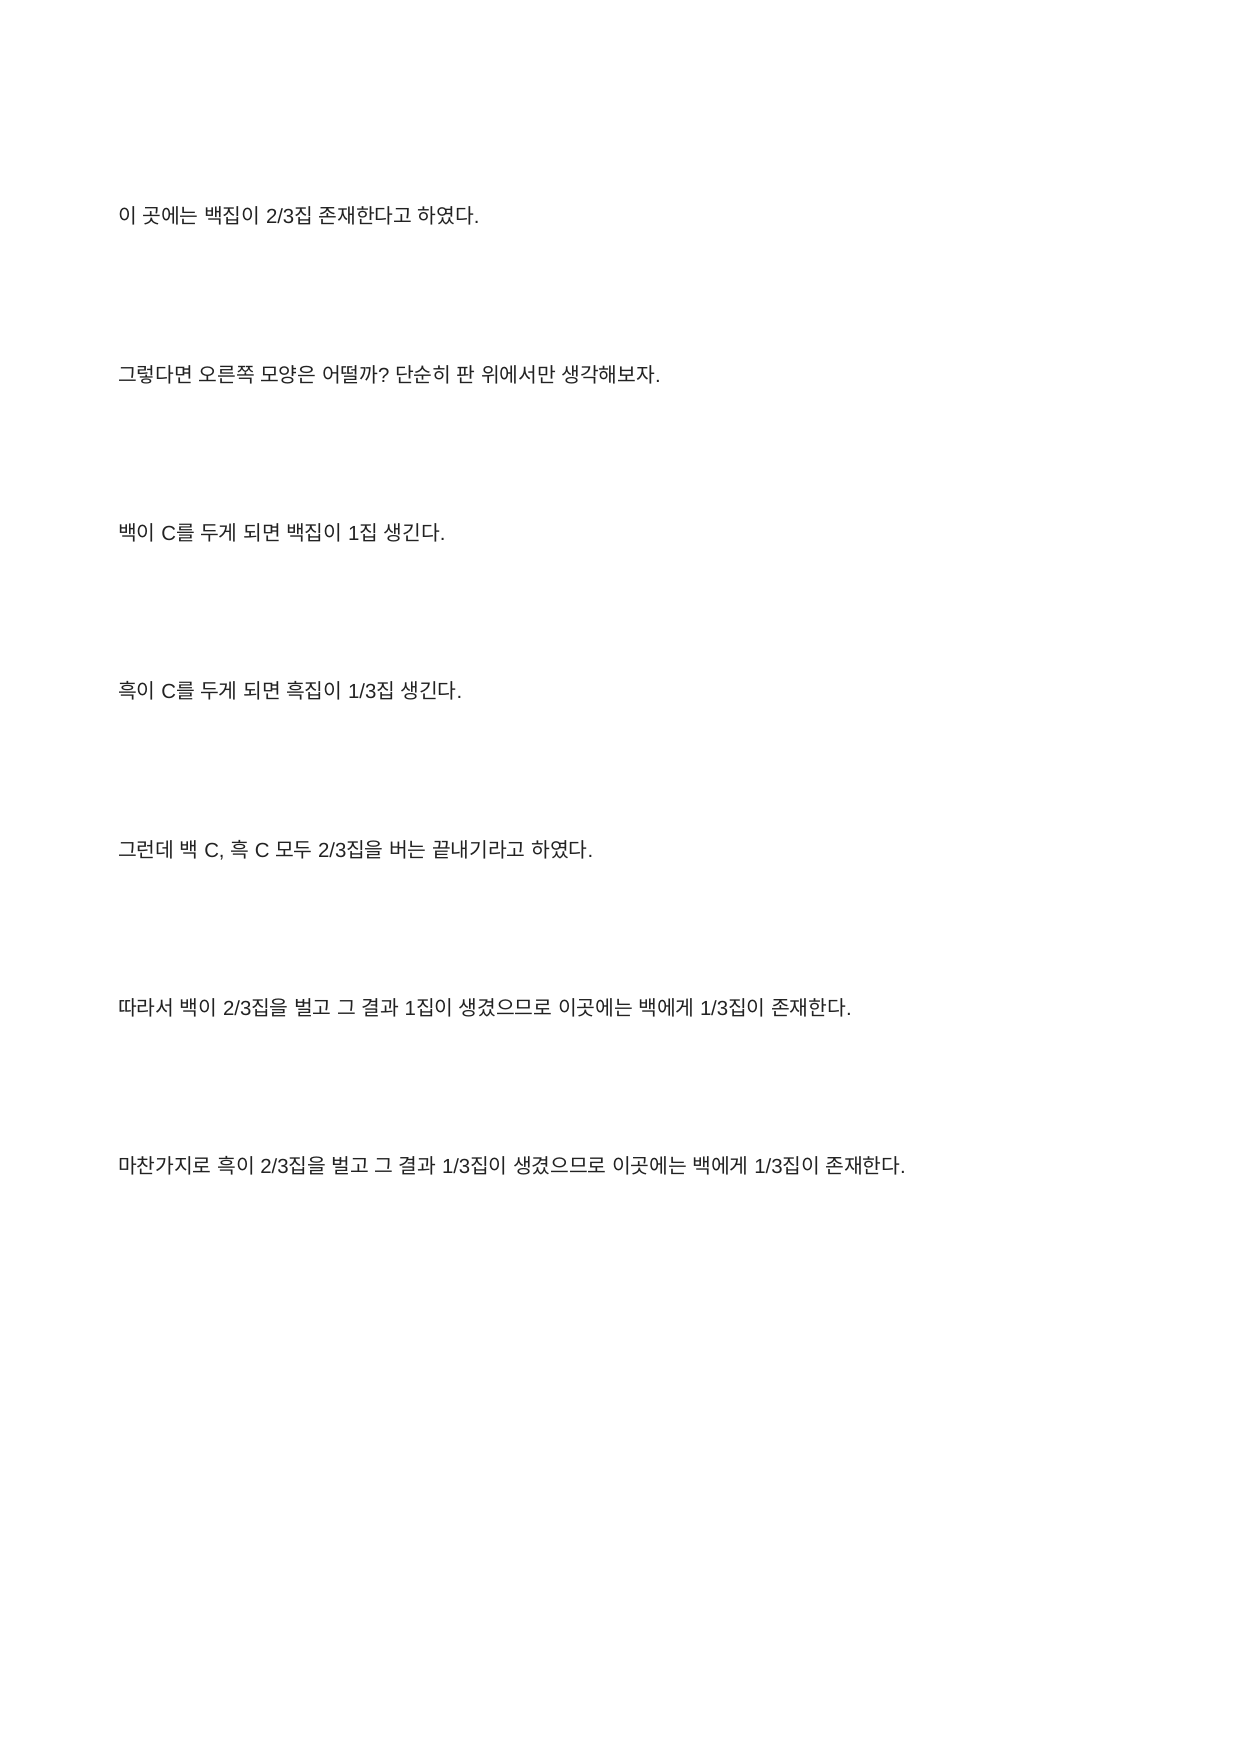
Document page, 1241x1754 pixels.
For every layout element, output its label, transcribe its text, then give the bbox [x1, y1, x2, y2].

text 백이 C를 두게 되면 백집이 1집 생긴다. [118, 521, 1122, 545]
text 그런데 백 C, 흑 C 모두 2/3집을 버는 끝내기라고 하였다. [118, 838, 1122, 861]
text 따라서 백이 2/3집을 벌고 그 결과 1집이 생겼으므로 이곳에는 백에게 1/3집이 존재한다. [118, 996, 1122, 1020]
text 마찬가지로 흑이 2/3집을 벌고 그 결과 1/3집이 생겼으므로 이곳에는 백에게 1/3집이 존재한다. [118, 1155, 1122, 1178]
text 흑이 C를 두게 되면 흑집이 1/3집 생긴다. [118, 680, 1122, 703]
text 그렇다면 오른쪽 모양은 어떨까? 단순히 판 위에서만 생각해보자. [118, 363, 1122, 386]
text 이 곳에는 백집이 2/3집 존재한다고 하였다. [118, 205, 1122, 228]
